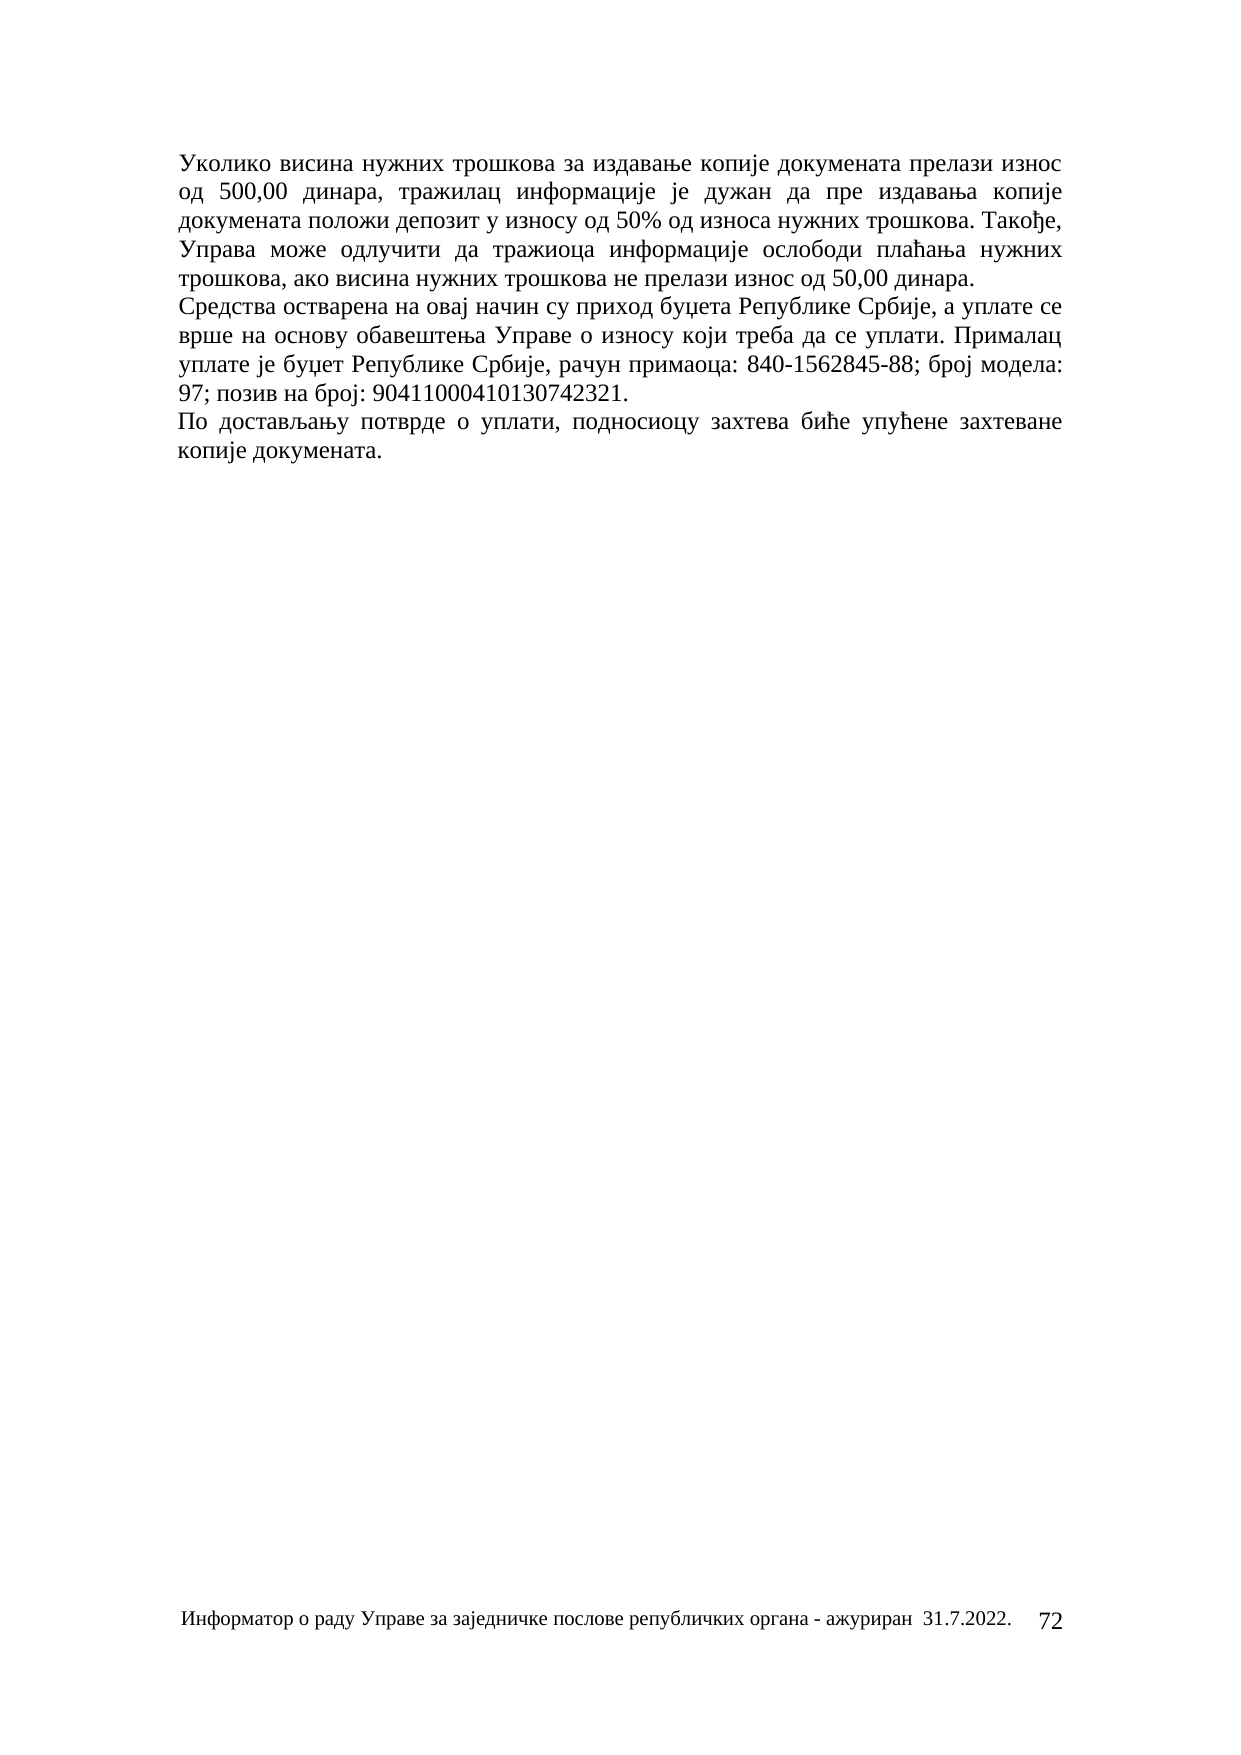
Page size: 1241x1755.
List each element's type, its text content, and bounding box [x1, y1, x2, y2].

text Средства остварена на овај начин су приход буџета Републике Србије, а уплате се врше на основу обавештења Управе о износу који треба да се уплати. Прималац уплате је буџет Републике Србије, рачун примаоца: 840-1562845-88; број модела: 97; позив на број: 90411000410130742321. [178, 291, 1063, 406]
text По достављању потврде о уплати, подносиоцу захтева биће упућене захтеване копије докумената. [177, 406, 1063, 464]
text Уколико висина нужних трошкова за издавање копије докумената прелази износ од 500,00 динара, тражилац информације је дужан да пре издавања копије докумената положи депозит у износу од 50% од износа нужних трошкова. Такође, Управа може одлучити да тражиоца информације ослободи плаћања нужних трошкова, ако висина нужних трошкова не прелази износ од 50,00 динара. [178, 148, 1063, 291]
